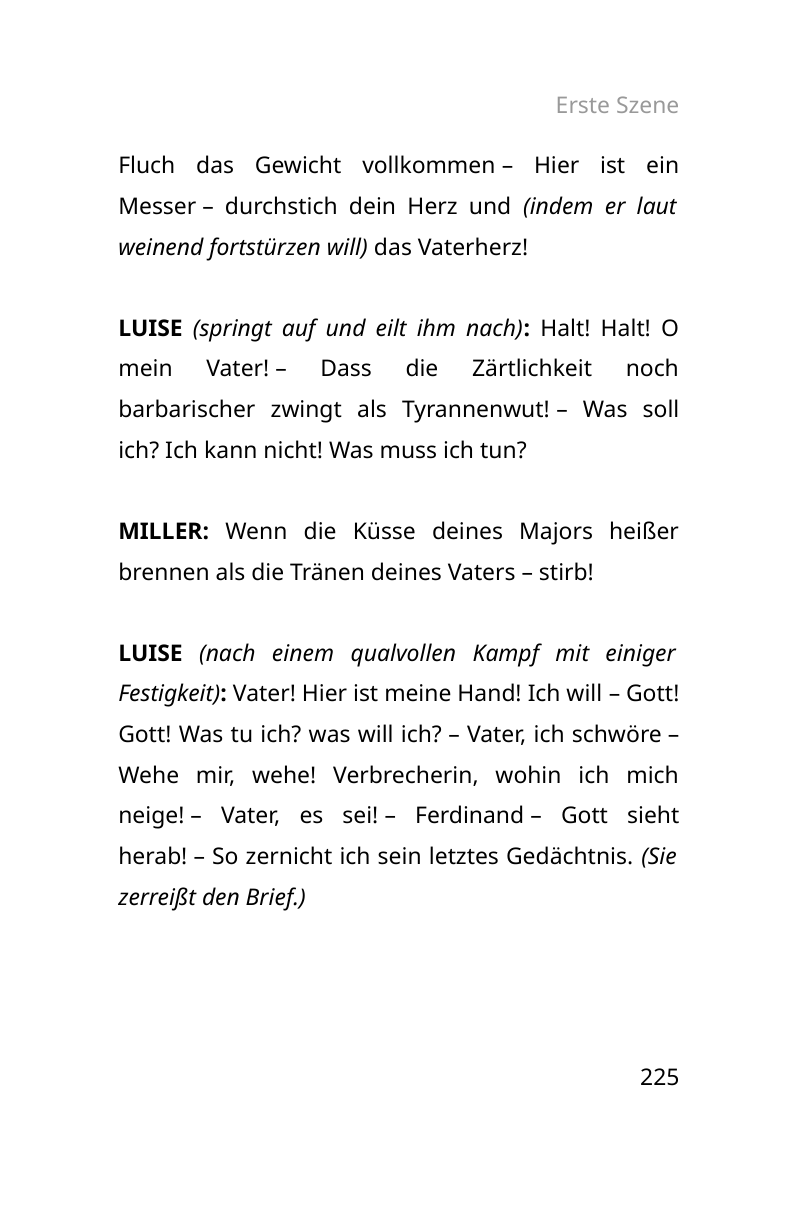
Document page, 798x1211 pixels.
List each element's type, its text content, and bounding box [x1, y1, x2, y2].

text LUISE (springt auf und eilt ihm nach): Halt! Halt! O mein Vater! – Dass die Zärtlichkeit noch barbarischer zwingt als Tyrannenwut! – Was soll ich? Ich kann nicht! Was muss ich tun? [118, 283, 679, 465]
text LUISE (nach einem qualvollen Kampf mit einiger Festigkeit): Vater! Hier ist meine Hand! Ich will – Gott! Gott! Was tu ich? was will ich? – Vater, ich schwöre – Wehe mir, wehe! Verbrecherin, wohin ich mich neige! – Vater, es sei! – Ferdinand – Gott sieht herab! – So zernicht ich sein letztes Gedächtnis. (Sie zerreißt den Brief.) [118, 608, 679, 912]
text MILLER: Wenn die Küsse deines Majors heißer brennen als die Tränen deines Vaters – stirb! [118, 486, 679, 587]
text Fluch das Gewicht vollkommen – Hier ist ein Messer – durchstich dein Herz und (indem er laut weinend fortstürzen will) das Vaterherz! [118, 149, 679, 262]
